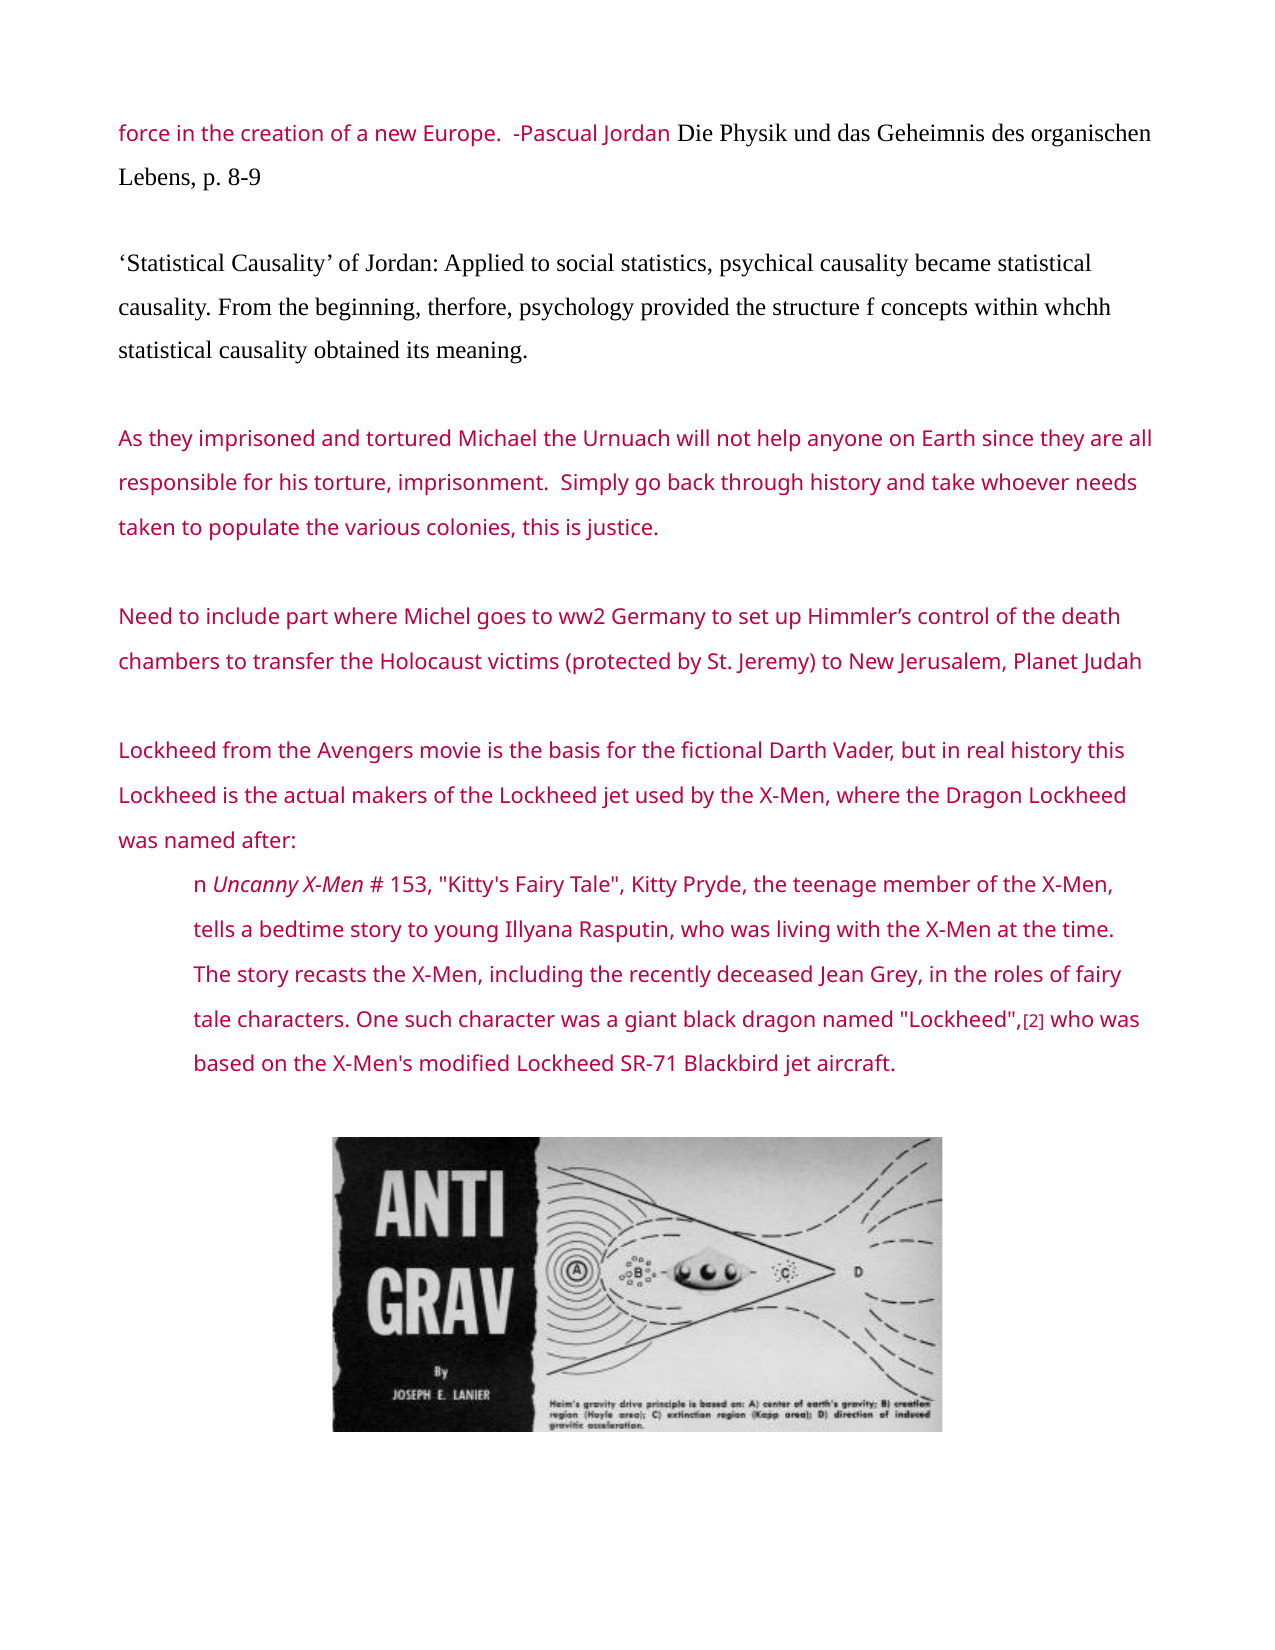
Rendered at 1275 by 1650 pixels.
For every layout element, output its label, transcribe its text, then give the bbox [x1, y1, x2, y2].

picture [332, 1137, 943, 1432]
text ‘Statistical Causality’ of Jordan: Applied to social statistics, psychical causality became statistical causality. From the beginning, therfore, psychology provided the structure f concepts within whchh statistical causality obtained its meaning. [118, 248, 1157, 363]
text Need to include part where Michel goes to ww2 Germany to set up Himmler’s control of the death chambers to transfer the Holocaust victims (protected by St. Jeremy) to New Jerusalem, Planet Judah [118, 601, 1157, 676]
text Lockheed from the Avengers movie is the basis for the fictional Darth Vader, but in real history this Lockheed is the actual makers of the Lockheed jet used by the X-Men, where the Dragon Lockheed was named after: [118, 735, 1157, 854]
text As they imprisoned and tortured Michael the Urnuach will not help anyone on Earth since they are all responsible for his torture, imprisonment. Simply go back through history and take whoever needs taken to populate the various colonies, this is justice. [118, 423, 1157, 542]
text force in the creation of a new Europe. -Pascual Jordan Die Physik und das Geheimnis des organischen Lebens, p. 8-9 [118, 118, 1157, 191]
text n Uncanny X-Men # 153, "Kitty's Fairy Tale", Kitty Pryde, the teenage member of the X-Men, tells a bedtime story to young Illyana Rasputin, who was living with the X-Men at the time. The story recasts the X-Men, including the recently deceased Jean Grey, in the roles of fairy tale characters. One such character was a giant black dragon named "Lockheed",[2] who was based on the X-Men's modified Lockheed SR-71 Blackbird jet aircraft. [193, 869, 1157, 1078]
